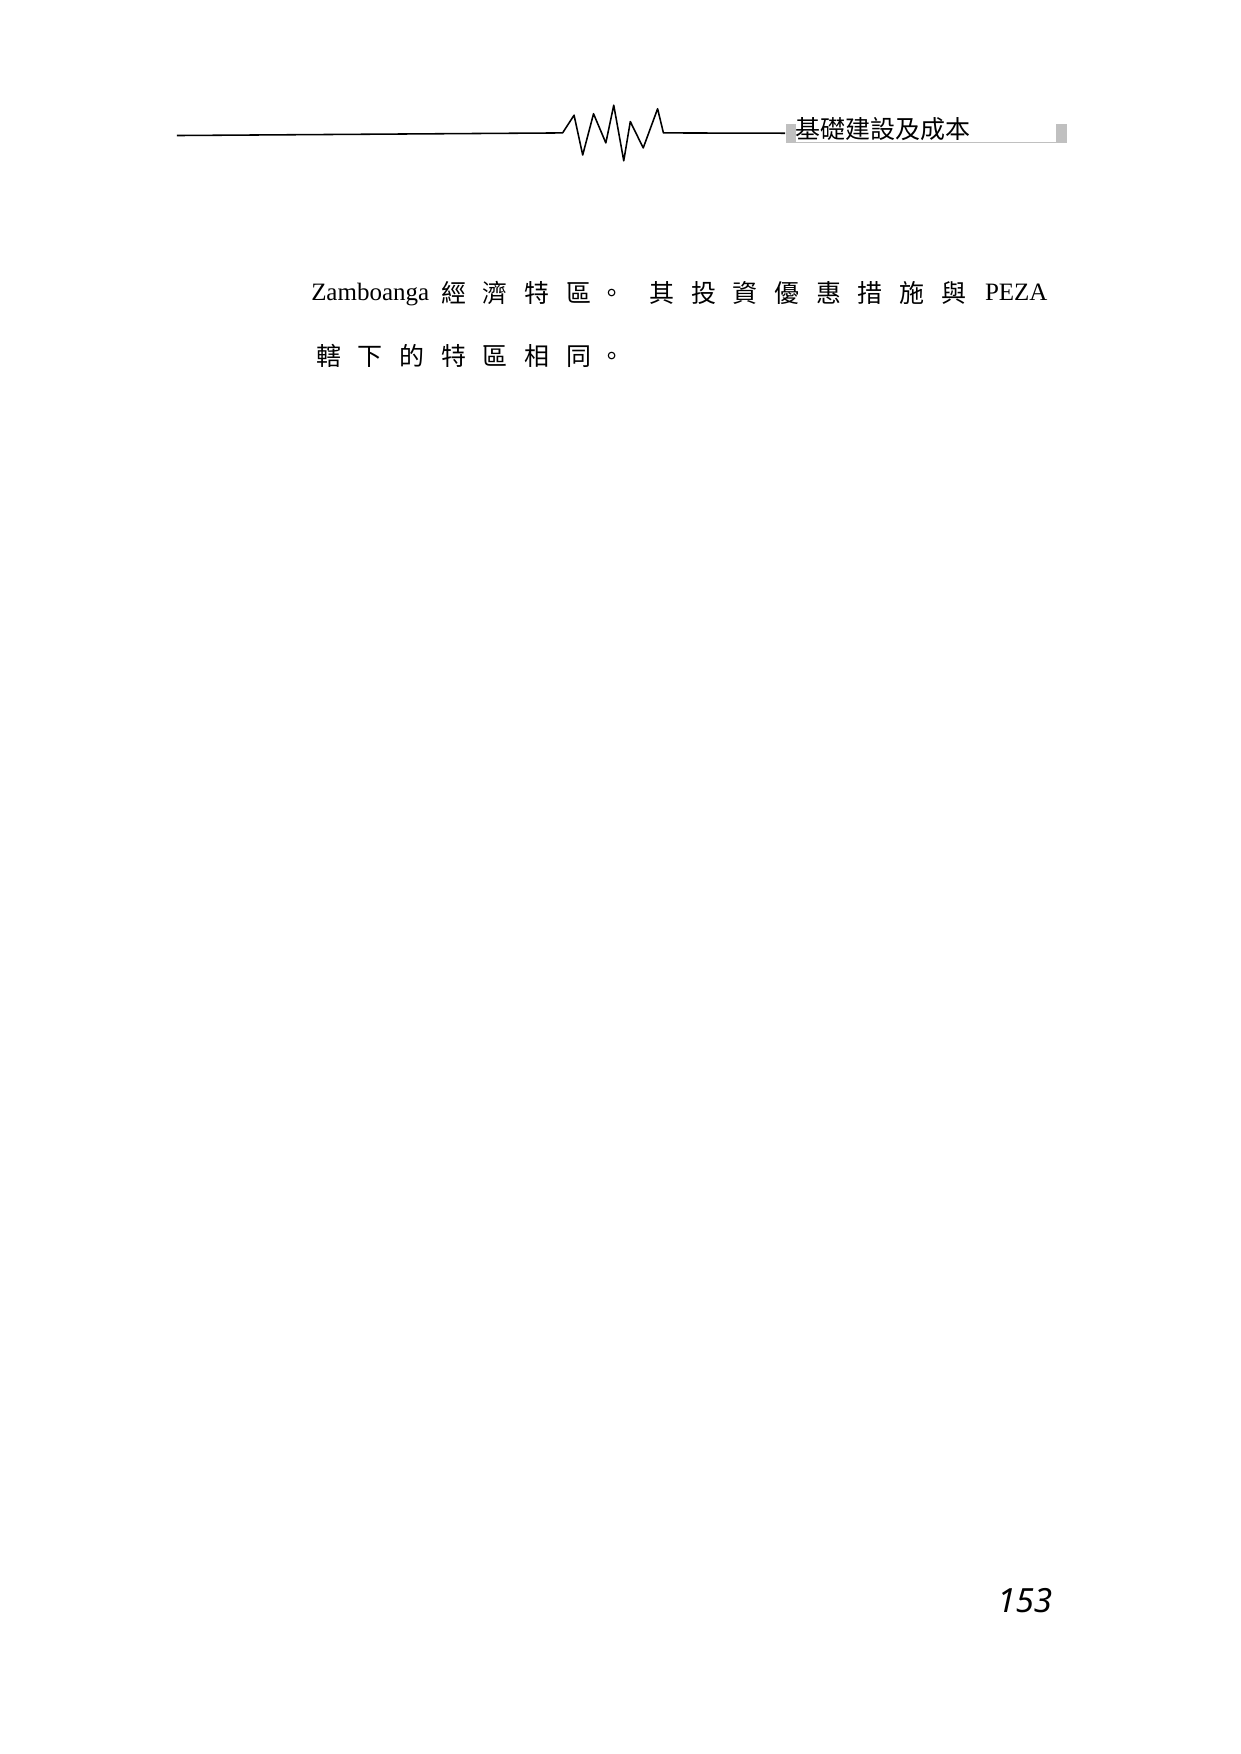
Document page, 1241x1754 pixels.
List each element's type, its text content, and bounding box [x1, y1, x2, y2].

text Zamboanga經濟特區。其投資優惠措施與PEZA轄下的特區相同。 [281, 250, 1058, 375]
